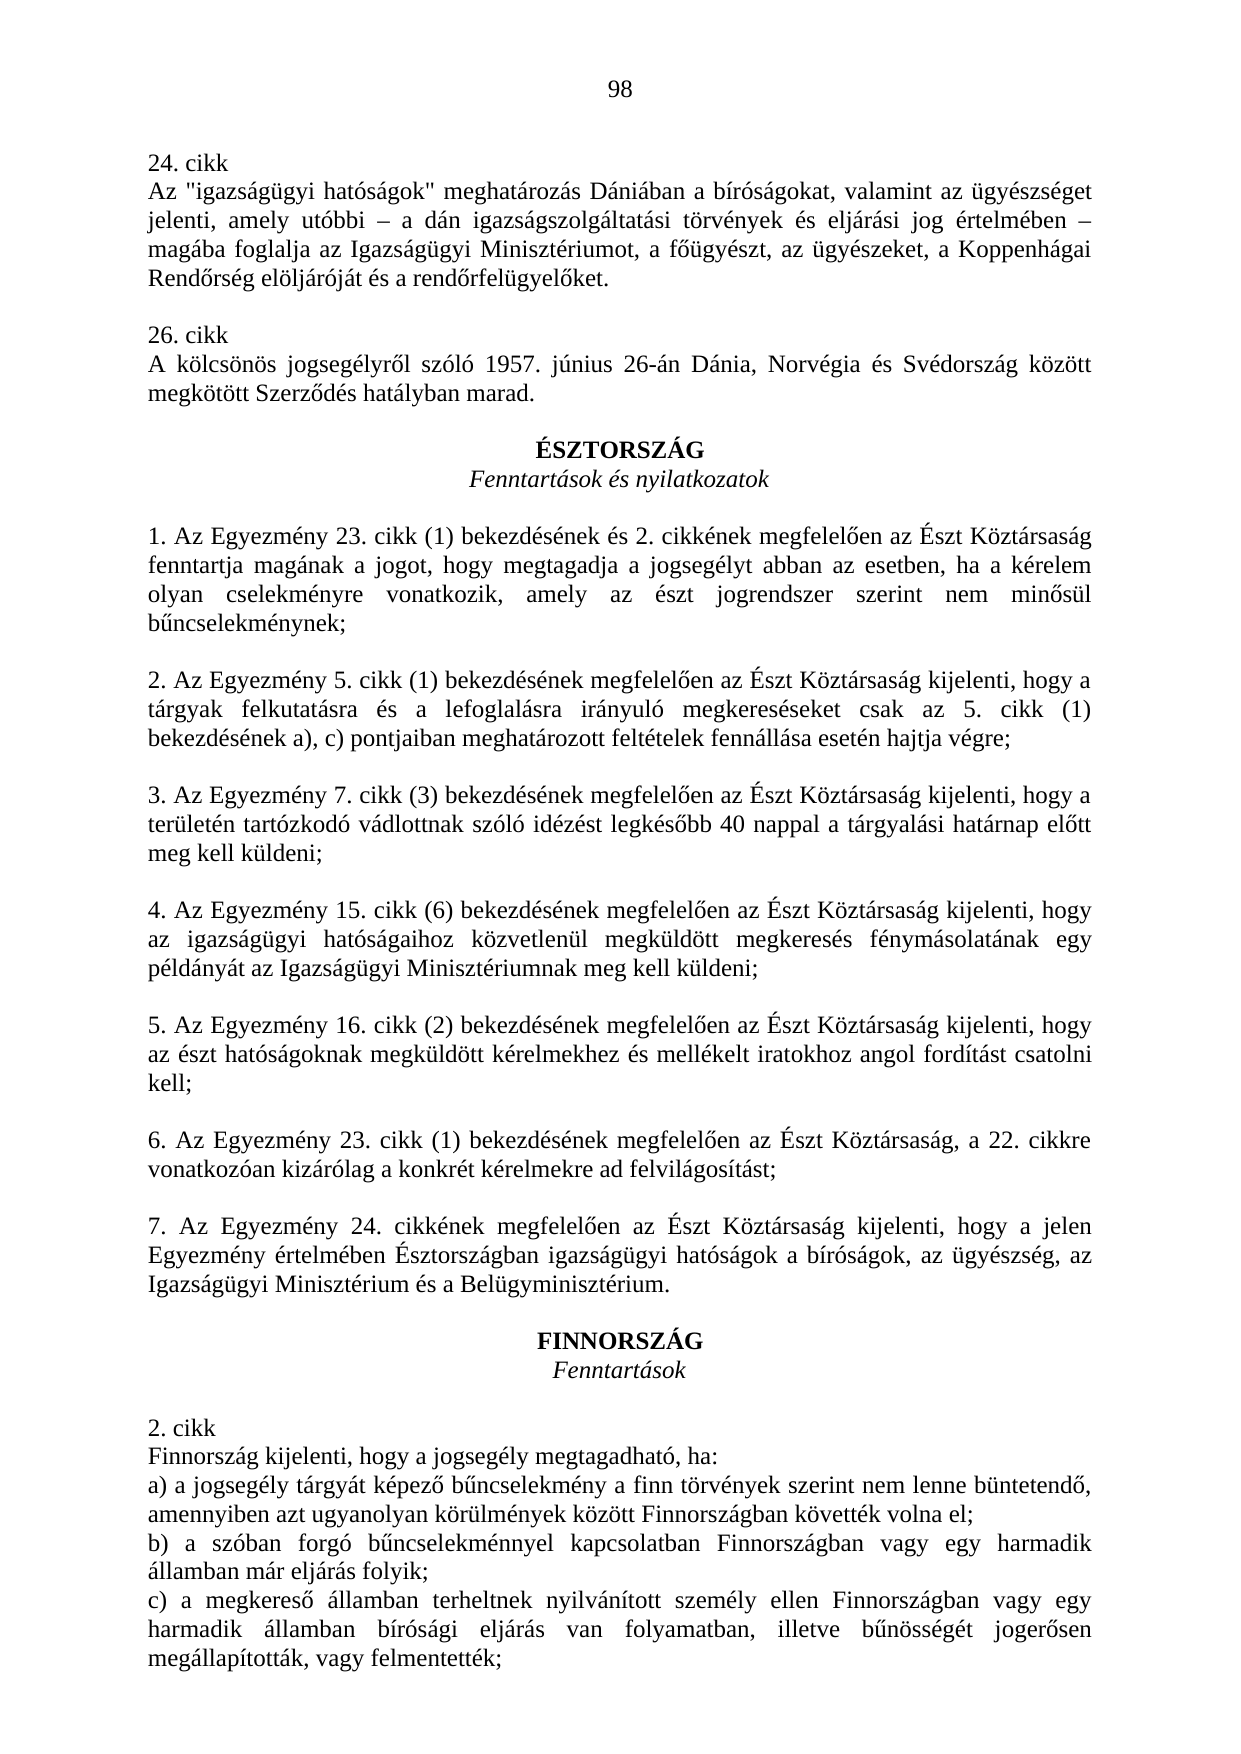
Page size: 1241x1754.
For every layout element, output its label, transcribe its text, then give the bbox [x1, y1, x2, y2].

text 6. Az Egyezmény 23. cikk (1) bekezdésének megfelelően az Észt Köztársaság, a 22. cikkre vonatkozóan kizárólag a konkrét kérelmekre ad felvilágosítást; [148, 1125, 1093, 1183]
text 24. cikk [148, 148, 1093, 176]
text 3. Az Egyezmény 7. cikk (3) bekezdésének megfelelően az Észt Köztársaság kijelenti, hogy a területén tartózkodó vádlottnak szóló idézést legkésőbb 40 nappal a tárgyalási határnap előtt meg kell küldeni; [148, 780, 1093, 866]
text 26. cikk [148, 320, 1093, 349]
text Finnország kijelenti, hogy a jogsegély megtagadható, ha: [148, 1441, 1093, 1470]
text a) a jogsegély tárgyát képező bűncselekmény a finn törvények szerint nem lenne büntetendő, amennyiben azt ugyanolyan körülmények között Finnországban követték volna el; [148, 1470, 1093, 1528]
text 2. cikk [148, 1413, 1093, 1441]
text 1. Az Egyezmény 23. cikk (1) bekezdésének és 2. cikkének megfelelően az Észt Köztársaság fenntartja magának a jogot, hogy megtagadja a jogsegélyt abban az esetben, ha a kérelem olyan cselekményre vonatkozik, amely az észt jogrendszer szerint nem minősül bűncselekménynek; [148, 521, 1093, 636]
text Az "igazságügyi hatóságok" meghatározás Dániában a bíróságokat, valamint az ügyészséget jelenti, amely utóbbi – a dán igazságszolgáltatási törvények és eljárási jog értelmében – magába foglalja az Igazságügyi Minisztériumot, a főügyészt, az ügyészeket, a Koppenhágai Rendőrség elöljáróját és a rendőrfelügyelőket. [148, 176, 1093, 291]
text 4. Az Egyezmény 15. cikk (6) bekezdésének megfelelően az Észt Köztársaság kijelenti, hogy az igazságügyi hatóságaihoz közvetlenül megküldött megkeresés fénymásolatának egy példányát az Igazságügyi Minisztériumnak meg kell küldeni; [148, 895, 1093, 981]
text FINNORSZÁG [148, 1326, 1093, 1355]
text 2. Az Egyezmény 5. cikk (1) bekezdésének megfelelően az Észt Köztársaság kijelenti, hogy a tárgyak felkutatásra és a lefoglalásra irányuló megkereséseket csak az 5. cikk (1) bekezdésének a), c) pontjaiban meghatározott feltételek fennállása esetén hajtja végre; [148, 665, 1093, 751]
text 5. Az Egyezmény 16. cikk (2) bekezdésének megfelelően az Észt Köztársaság kijelenti, hogy az észt hatóságoknak megküldött kérelmekhez és mellékelt iratokhoz angol fordítást csatolni kell; [148, 1010, 1093, 1096]
text A kölcsönös jogsegélyről szóló 1957. június 26-án Dánia, Norvégia és Svédország között megkötött Szerződés hatályban marad. [148, 349, 1093, 406]
text c) a megkereső államban terheltnek nyilvánított személy ellen Finnországban vagy egy harmadik államban bírósági eljárás van folyamatban, illetve bűnösségét jogerősen megállapították, vagy felmentették; [148, 1585, 1093, 1671]
text Fenntartások és nyilatkozatok [148, 464, 1093, 493]
text ÉSZTORSZÁG [148, 435, 1093, 464]
text Fenntartások [148, 1355, 1093, 1384]
text 7. Az Egyezmény 24. cikkének megfelelően az Észt Köztársaság kijelenti, hogy a jelen Egyezmény értelmében Észtországban igazságügyi hatóságok a bíróságok, az ügyészség, az Igazságügyi Minisztérium és a Belügyminisztérium. [148, 1211, 1093, 1298]
text b) a szóban forgó bűncselekménnyel kapcsolatban Finnországban vagy egy harmadik államban már eljárás folyik; [148, 1528, 1093, 1585]
